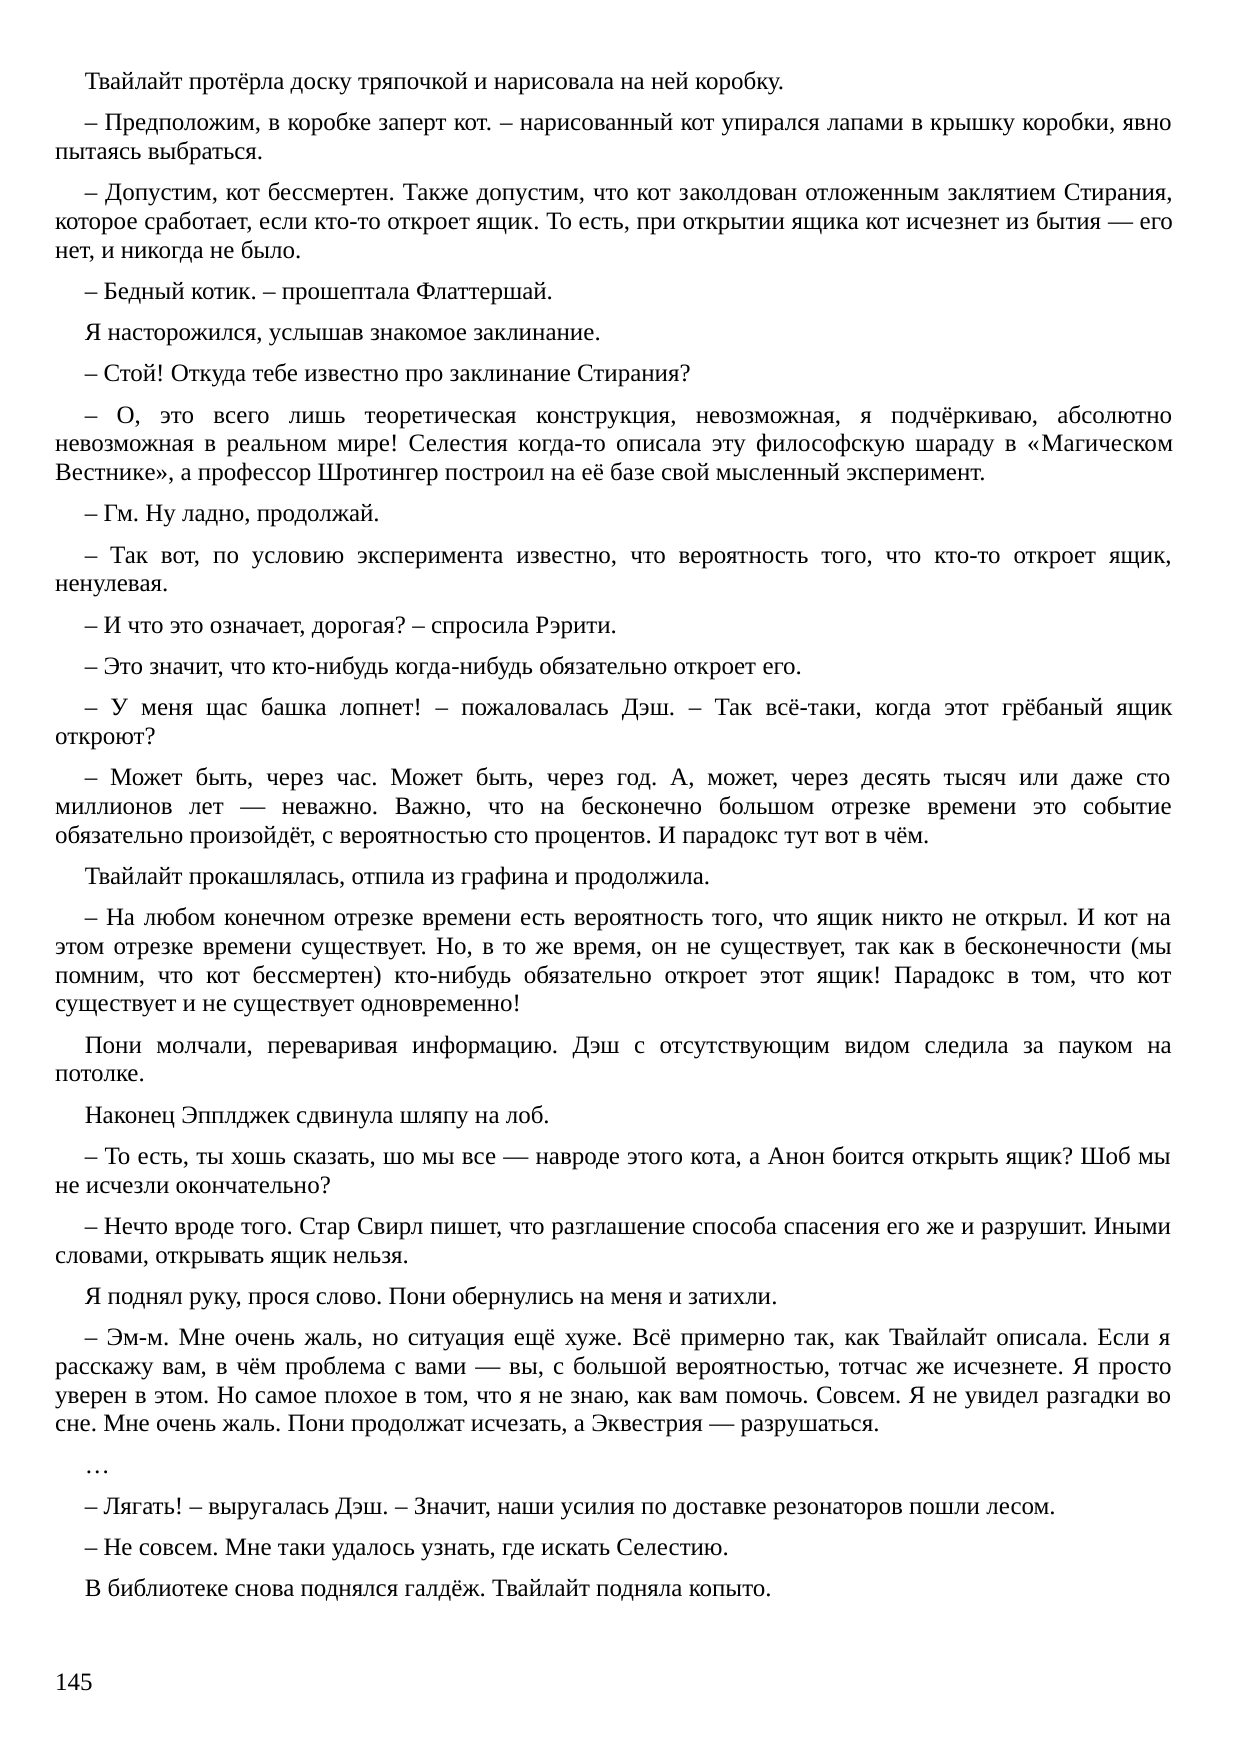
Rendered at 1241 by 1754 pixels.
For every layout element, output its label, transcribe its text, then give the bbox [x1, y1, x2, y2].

text Я поднял руку, прося слово. Пони обернулись на меня и затихли. [55, 1281, 1173, 1310]
text Пони молчали, переваривая информацию. Дэш с отсутствующим видом следила за пауком на потолке. [55, 1030, 1173, 1087]
text – Эм-м. Мне очень жаль, но ситуация ещё хуже. Всё примерно так, как Твайлайт описала. Если я расскажу вам, в чём проблема с вами — вы, с большой вероятностью, тотчас же исчезнете. Я просто уверен в этом. Но самое плохое в том, что я не знаю, как вам помочь. Совсем. Я не увидел разгадки во сне. Мне очень жаль. Пони продолжат исчезать, а Эквестрия — разрушаться. [55, 1322, 1173, 1437]
text – Это значит, что кто-нибудь когда-нибудь обязательно откроет его. [55, 651, 1173, 680]
text – Лягать! – выругалась Дэш. – Значит, наши усилия по доставке резонаторов пошли лесом. [55, 1491, 1173, 1520]
text … [55, 1450, 1173, 1478]
text – О, это всего лишь теоретическая конструкция, невозможная, я подчёркиваю, абсолютно невозможная в реальном мире! Селестия когда-то описала эту философскую шараду в «Магическом Вестнике», а профессор Шротингер построил на её базе свой мысленный эксперимент. [55, 400, 1173, 486]
text – Бедный котик. – прошептала Флаттершай. [55, 276, 1173, 305]
text – Так вот, по условию эксперимента известно, что вероятность того, что кто-то откроет ящик, ненулевая. [55, 540, 1173, 597]
text Твайлайт протёрла доску тряпочкой и нарисовала на ней коробку. [55, 66, 1173, 95]
text Наконец Эпплджек сдвинула шляпу на лоб. [55, 1100, 1173, 1128]
text – То есть, ты хошь сказать, шо мы все — навроде этого кота, а Анон боится открыть ящик? Шоб мы не исчезли окончательно? [55, 1141, 1173, 1198]
text Я насторожился, услышав знакомое заклинание. [55, 317, 1173, 346]
text Твайлайт прокашлялась, отпила из графина и продолжила. [55, 861, 1173, 890]
text – Не совсем. Мне таки удалось узнать, где искать Селестию. [55, 1532, 1173, 1561]
text – Нечто вроде того. Стар Свирл пишет, что разглашение способа спасения его же и разрушит. Иными словами, открывать ящик нельзя. [55, 1211, 1173, 1268]
text – Может быть, через час. Может быть, через год. А, может, через десять тысяч или даже сто миллионов лет — неважно. Важно, что на бесконечно большом отрезке времени это событие обязательно произойдёт, с вероятностью сто процентов. И парадокс тут вот в чём. [55, 762, 1173, 848]
text В библиотеке снова поднялся галдёж. Твайлайт подняла копыто. [55, 1573, 1173, 1602]
text – На любом конечном отрезке времени есть вероятность того, что ящик никто не открыл. И кот на этом отрезке времени существует. Но, в то же время, он не существует, так как в бесконечности (мы помним, что кот бессмертен) кто-нибудь обязательно откроет этот ящик! Парадокс в том, что кот существует и не существует одновременно! [55, 902, 1173, 1017]
text – Гм. Ну ладно, продолжай. [55, 498, 1173, 527]
text – Стой! Откуда тебе известно про заклинание Стирания? [55, 358, 1173, 387]
text – И что это означает, дорогая? – спросила Рэрити. [55, 610, 1173, 638]
text – У меня щас башка лопнет! – пожаловалась Дэш. – Так всё-таки, когда этот грёбаный ящик откроют? [55, 692, 1173, 750]
text – Предположим, в коробке заперт кот. – нарисованный кот упирался лапами в крышку коробки, явно пытаясь выбраться. [55, 107, 1173, 165]
text – Допустим, кот бессмертен. Также допустим, что кот заколдован отложенным заклятием Стирания, которое сработает, если кто-то откроет ящик. То есть, при открытии ящика кот исчезнет из бытия — его нет, и никогда не было. [55, 177, 1173, 263]
